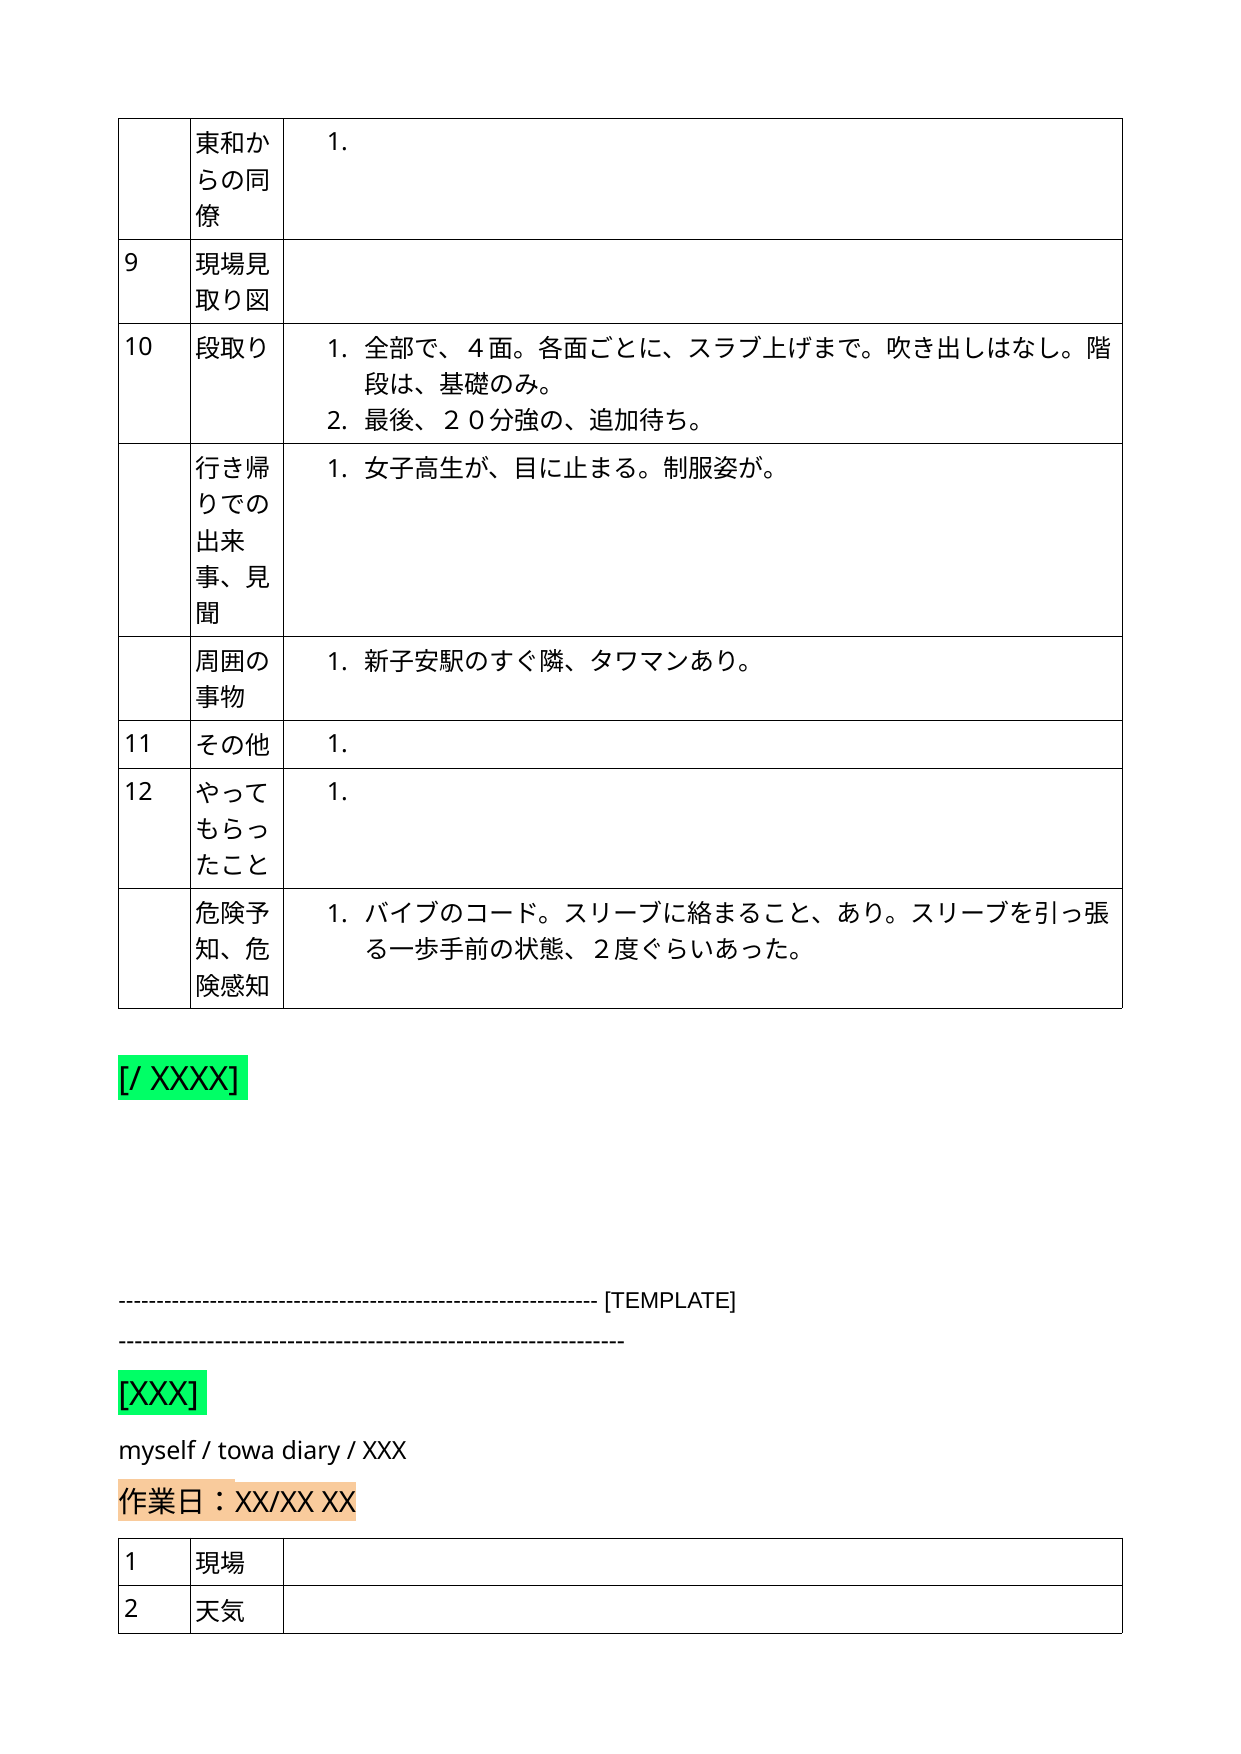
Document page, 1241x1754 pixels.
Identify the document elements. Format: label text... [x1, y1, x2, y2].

table_cell [119, 637, 190, 720]
table_cell [284, 721, 1122, 767]
table_cell [284, 240, 1122, 322]
table_cell その他 [191, 721, 283, 767]
text myself / towa diary / XXX [118, 1432, 1122, 1467]
table_cell [284, 1586, 1122, 1633]
table_cell 東和からの同僚 [191, 119, 283, 238]
table_cell 新子安駅のすぐ隣、タワマンあり。 [284, 637, 1122, 720]
text 作業日：XX/XX XX [118, 1479, 1122, 1521]
table_cell [119, 889, 190, 1008]
table_cell 12 [119, 769, 190, 888]
table_cell 2 [119, 1586, 190, 1633]
table_cell 11 [119, 721, 190, 767]
table_cell 行き帰りでの出来事、見聞 [191, 444, 283, 636]
table_cell 天気 [191, 1586, 283, 1633]
table_cell 全部で、４面。各面ごとに、スラブ上げまで。吹き出しはなし。階段は、基礎のみ。 最後、２０分強の、追加待ち。 [284, 324, 1122, 443]
table_cell 段取り [191, 324, 283, 443]
table_cell 9 [119, 240, 190, 322]
table_cell 10 [119, 324, 190, 443]
text [XXX] [118, 1370, 1122, 1415]
table_cell [119, 444, 190, 636]
table_header [284, 1539, 1122, 1585]
table_cell [284, 769, 1122, 888]
text --------------------------------------------------------------- [TEMPLATE] [118, 1287, 1122, 1313]
table_header 1 [119, 1539, 190, 1585]
table_cell バイブのコード。スリーブに絡まること、あり。スリーブを引っ張る一歩手前の状態、２度ぐらいあった。 [284, 889, 1122, 1008]
table_cell 現場見取り図 [191, 240, 283, 322]
text --------------------------------------------------------------- [118, 1323, 1122, 1357]
table_header 現場 [191, 1539, 283, 1585]
text [/ XXXX] [118, 1055, 1122, 1100]
table_cell 危険予知、危険感知 [191, 889, 283, 1008]
table_cell [119, 119, 190, 238]
table_cell 女子高生が、目に止まる。制服姿が。 [284, 444, 1122, 636]
table_cell [284, 119, 1122, 238]
table_cell 周囲の事物 [191, 637, 283, 720]
table_cell やってもらったこと [191, 769, 283, 888]
